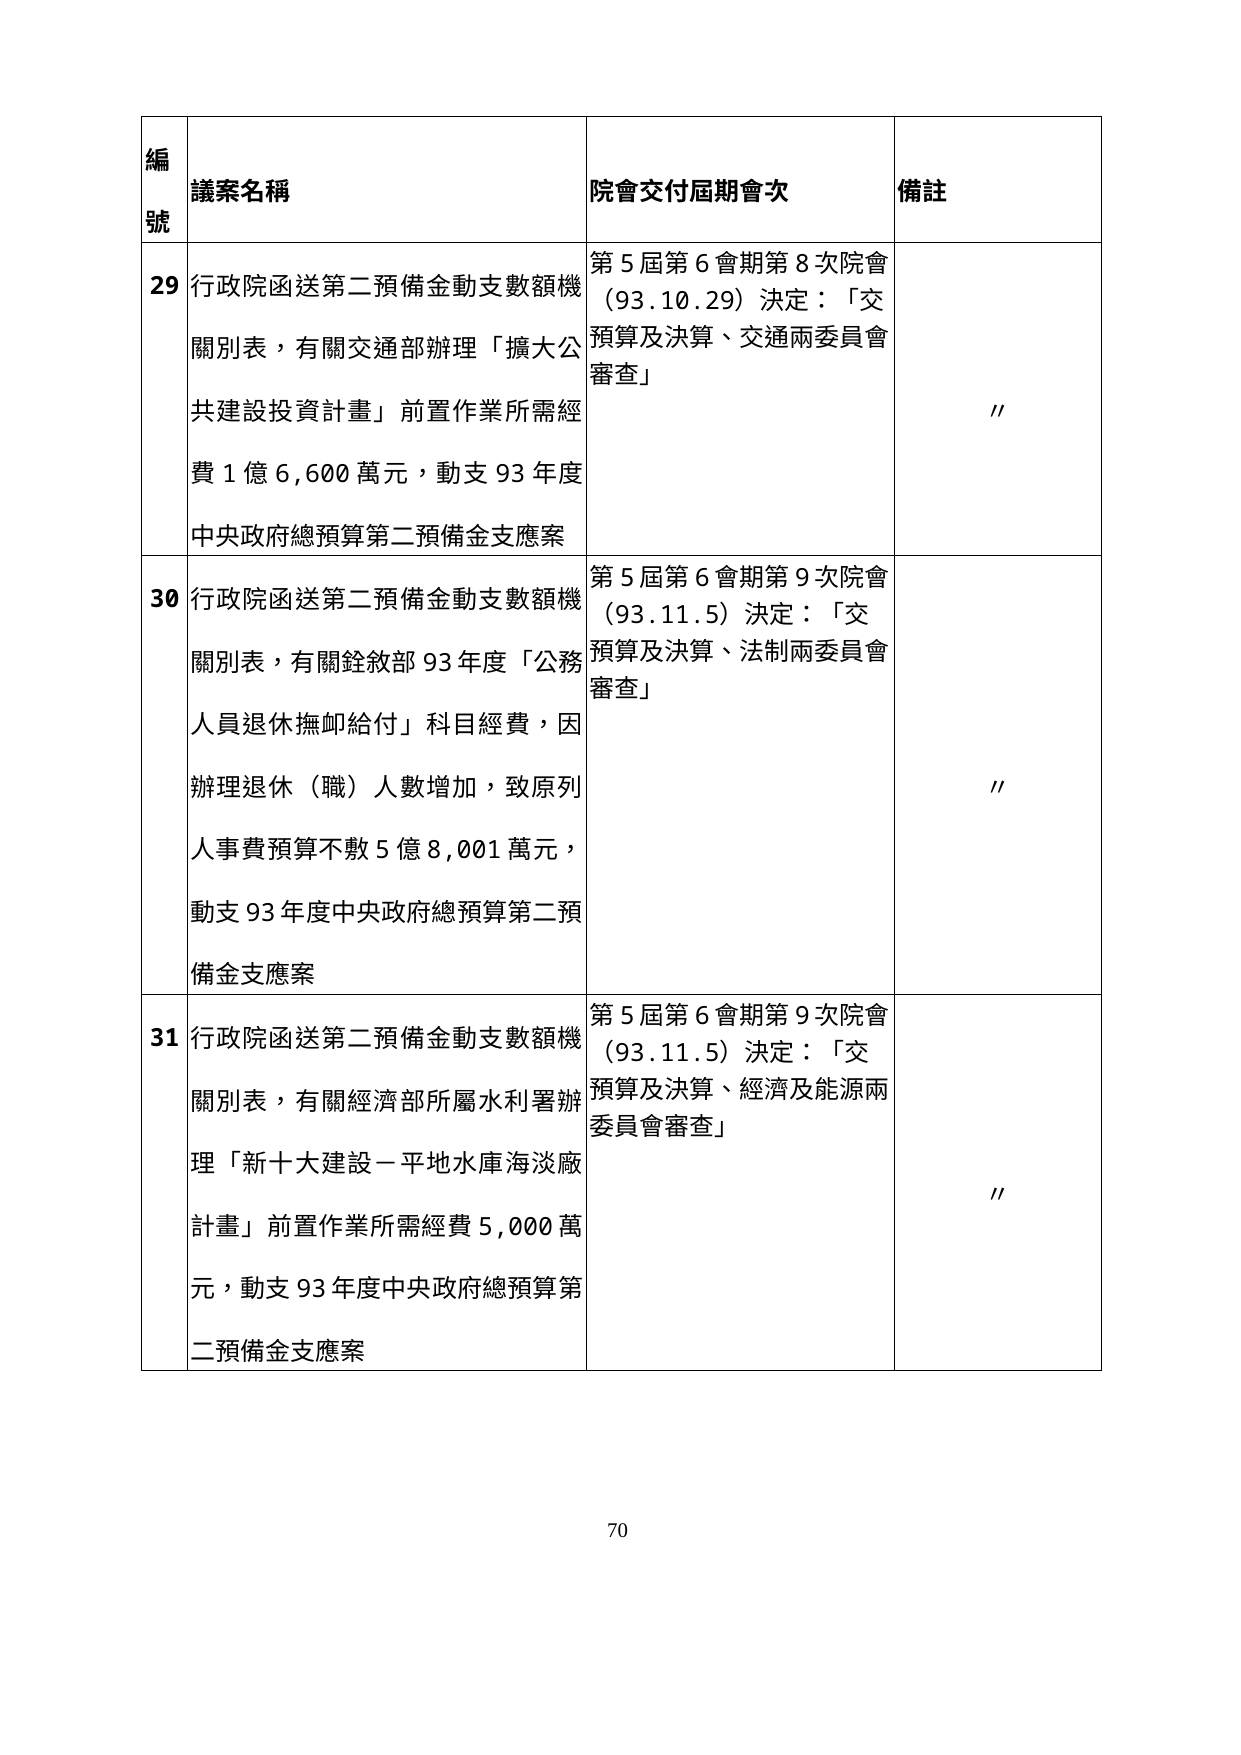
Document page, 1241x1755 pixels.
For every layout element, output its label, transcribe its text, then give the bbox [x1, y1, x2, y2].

table_cell 第5屆第6會期第9次院會（93.11.5）決定：「交預算及決算、法制兩委員會審查」 [587, 556, 894, 994]
table_cell 行政院函送第二預備金動支數額機關別表，有關交通部辦理「擴大公共建設投資計畫」前置作業所需經費1億6,600萬元，動支93年度中央政府總預算第二預備金支應案 [188, 243, 586, 555]
table_cell 〃 [895, 243, 1101, 555]
table_header 議案名稱 [188, 117, 586, 242]
table_cell 行政院函送第二預備金動支數額機關別表，有關經濟部所屬水利署辦理「新十大建設－平地水庫海淡廠計畫」前置作業所需經費5,000萬元，動支93年度中央政府總預算第二預備金支應案 [188, 995, 586, 1370]
table_header 備註 [895, 117, 1101, 242]
table_cell 30 [142, 556, 187, 994]
table_cell 29 [142, 243, 187, 555]
table_cell 第5屆第6會期第9次院會（93.11.5）決定：「交預算及決算、經濟及能源兩委員會審查」 [587, 995, 894, 1370]
table_cell 〃 [895, 995, 1101, 1370]
table_cell 第5屆第6會期第8次院會（93.10.29）決定：「交預算及決算、交通兩委員會審查」 [587, 243, 894, 555]
table_cell 〃 [895, 556, 1101, 994]
table_cell 31 [142, 995, 187, 1370]
table_header 編號 [142, 117, 187, 242]
table_header 院會交付屆期會次 [587, 117, 894, 242]
table_cell 行政院函送第二預備金動支數額機關別表，有關銓敘部93年度「公務人員退休撫卹給付」科目經費，因辦理退休（職）人數增加，致原列人事費預算不敷5億8,001萬元，動支93年度中央政府總預算第二預備金支應案 [188, 556, 586, 994]
